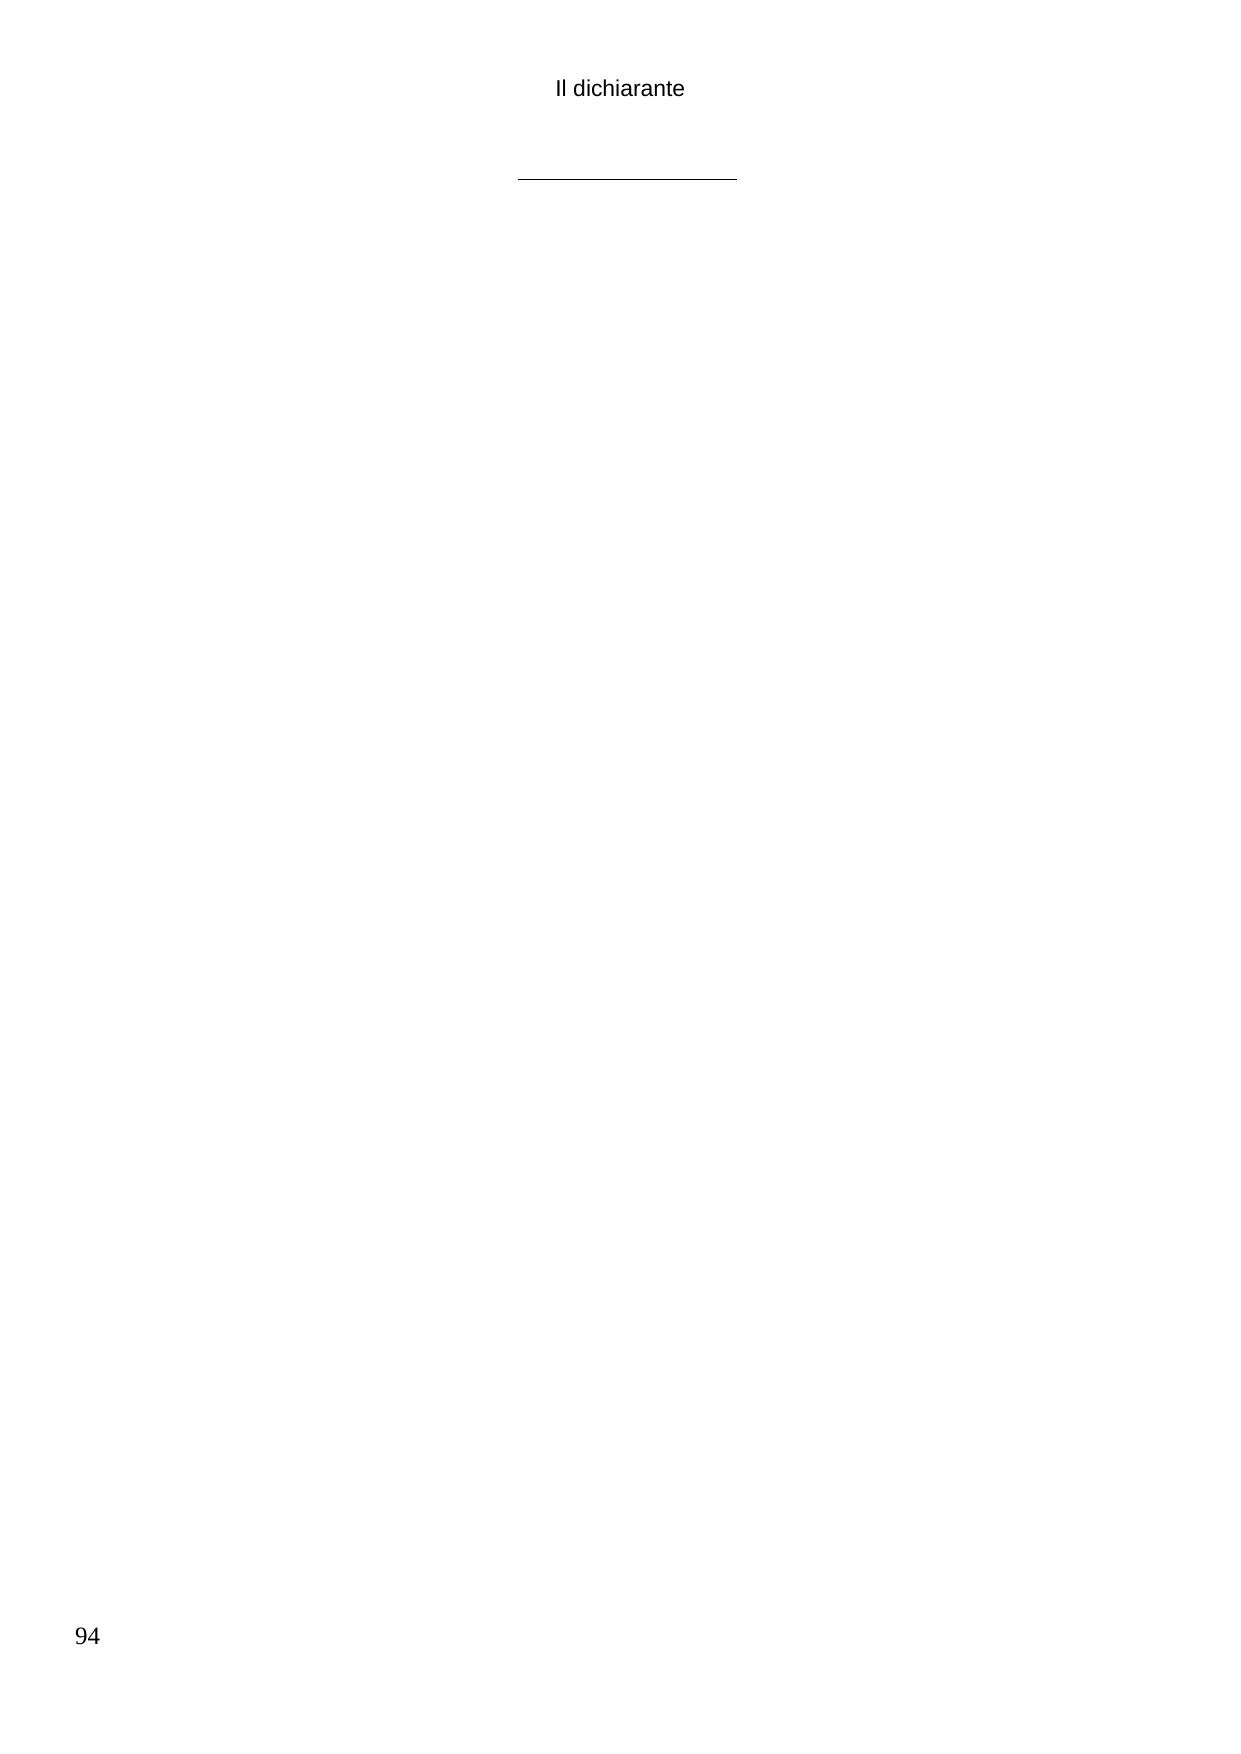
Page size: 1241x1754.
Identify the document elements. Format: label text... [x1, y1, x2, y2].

text Il dichiarante [193, 75, 1047, 101]
